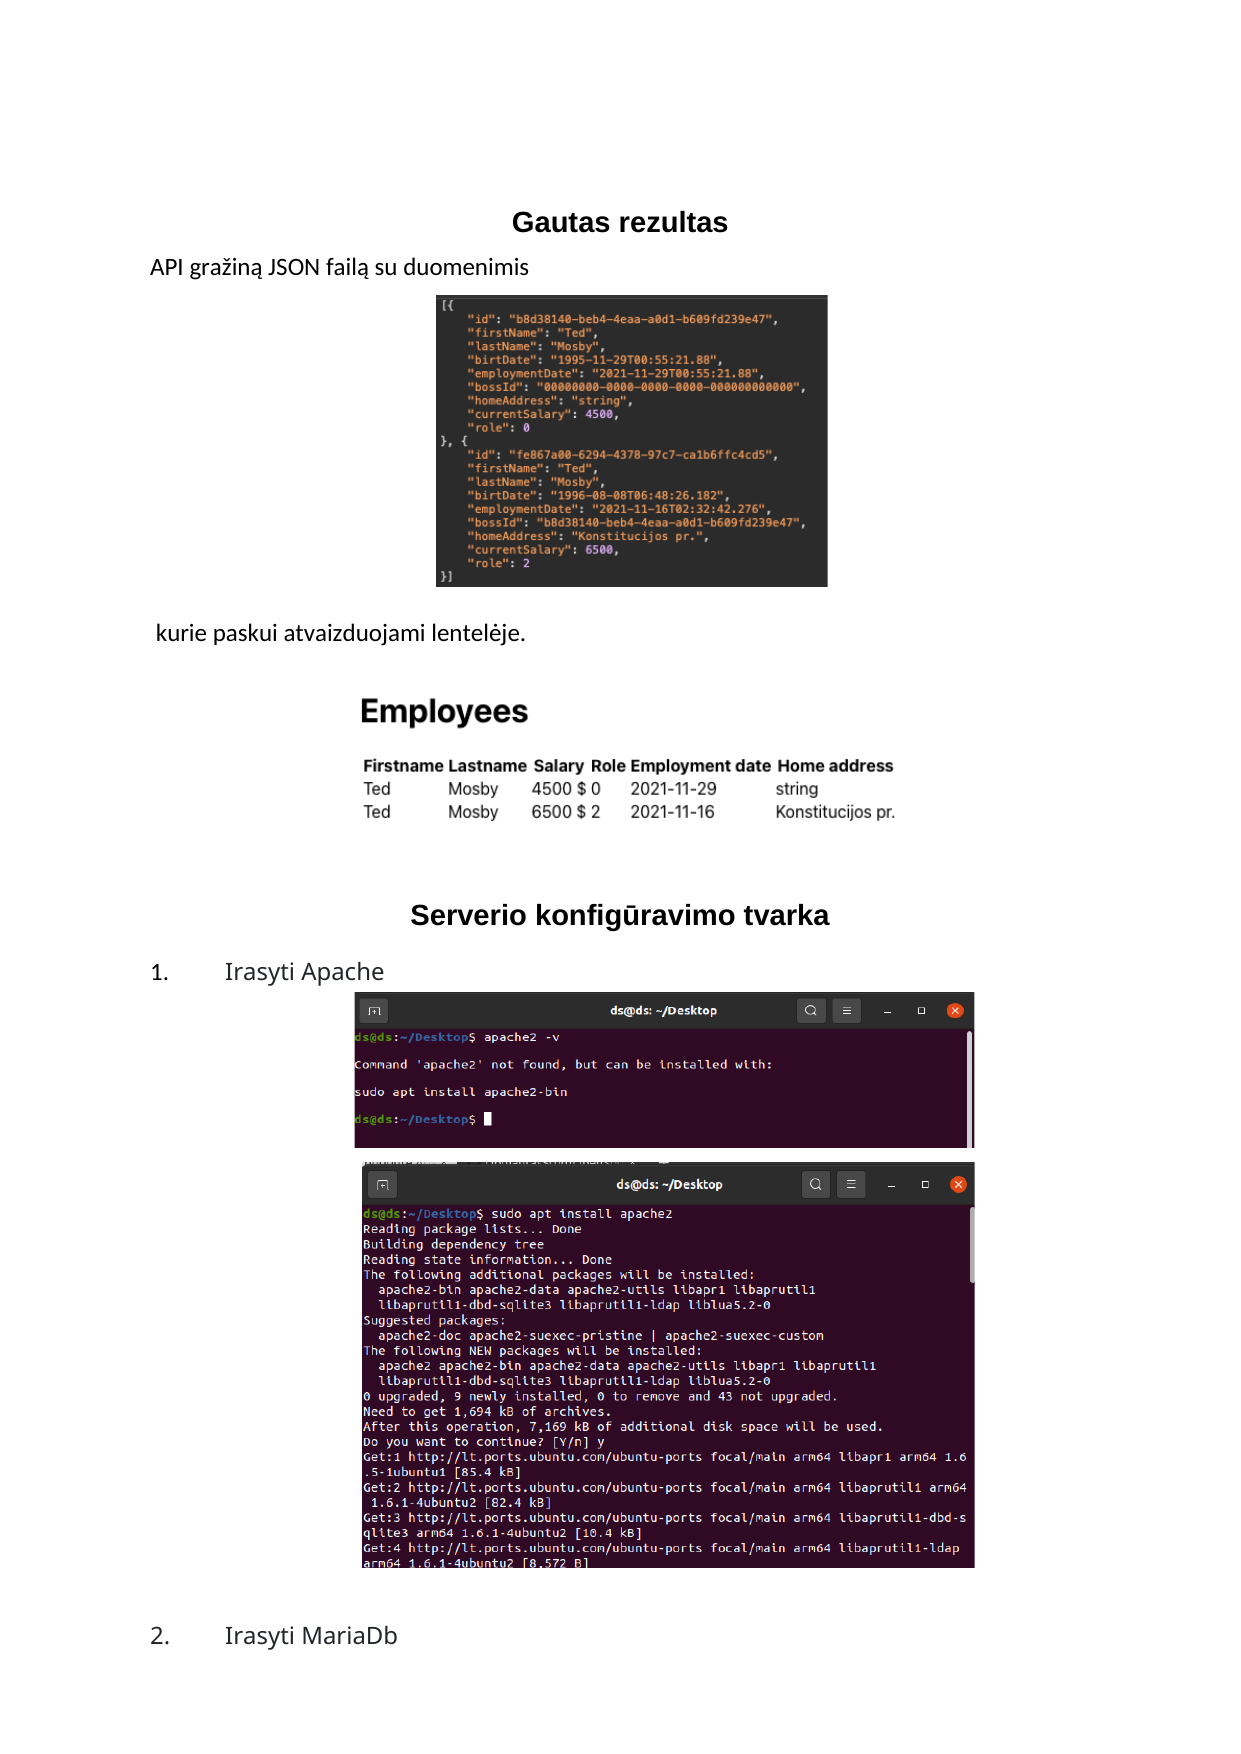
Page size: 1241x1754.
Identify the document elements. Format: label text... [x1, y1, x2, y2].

list Irasyti MariaDb [150, 1619, 1090, 1652]
text kurie paskui atvaizduojami lentelėje. [150, 617, 1090, 648]
subtitle Gautas rezultas [150, 206, 1090, 239]
text API gražiną JSON failą su duomenimis [150, 252, 1090, 282]
list Irasyti Apache [150, 955, 1090, 987]
subtitle Serverio konfigūravimo tvarka [150, 898, 1090, 932]
